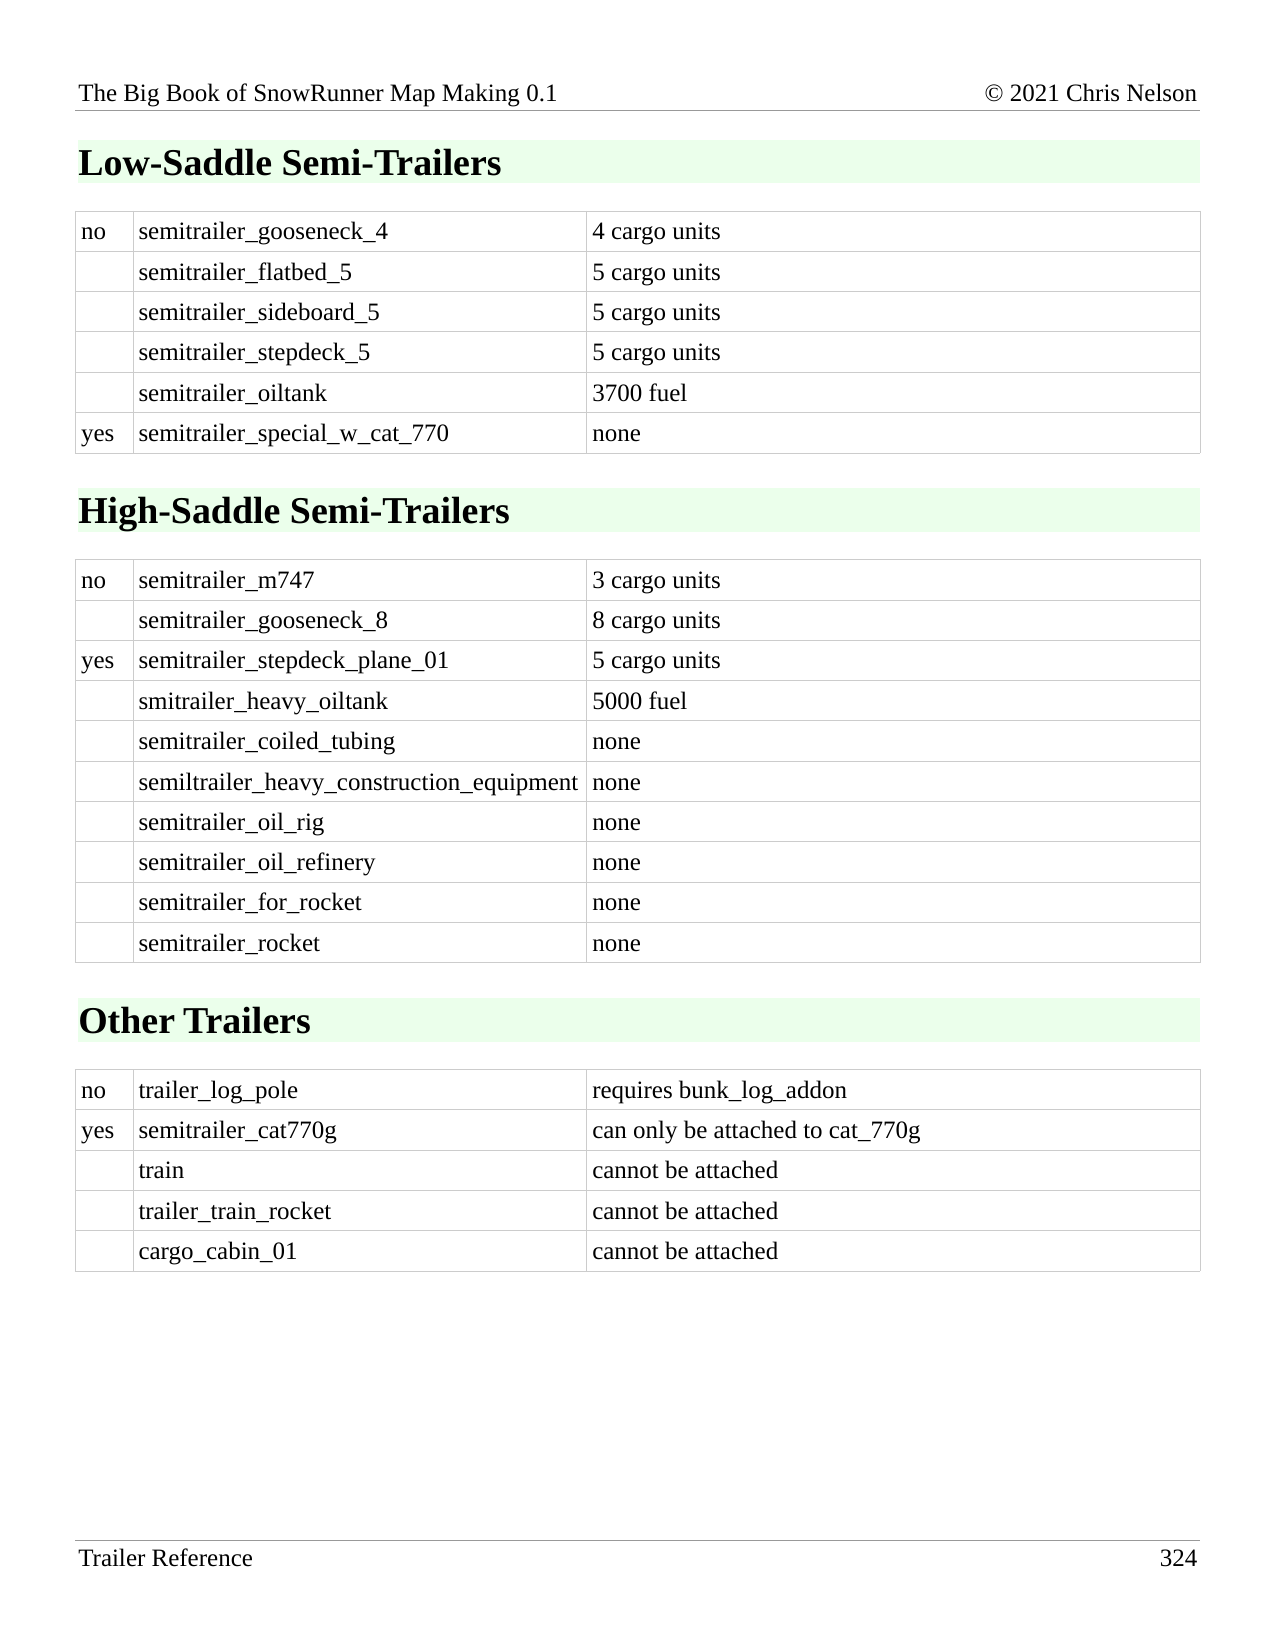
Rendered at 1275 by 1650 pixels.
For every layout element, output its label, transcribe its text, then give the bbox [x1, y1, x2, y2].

table_cell semiltrailer_heavy_construction_equipment [134, 762, 586, 801]
table_header semitrailer_m747 [134, 560, 586, 599]
table_cell semitrailer_for_rocket [134, 883, 586, 922]
table_cell [76, 681, 133, 720]
table_cell semitrailer_oil_rig [134, 802, 586, 841]
table_cell [76, 601, 133, 640]
table_cell [76, 1191, 133, 1230]
table_cell semitrailer_coiled_tubing [134, 721, 586, 761]
table_cell [76, 802, 133, 841]
table_cell 5 cargo units [587, 252, 1200, 291]
table_cell cannot be attached [587, 1191, 1200, 1230]
table_cell cannot be attached [587, 1151, 1200, 1190]
table_cell [76, 252, 133, 291]
table_header no [76, 1070, 133, 1109]
subtitle High-Saddle Semi-Trailers [78, 488, 1200, 532]
table_cell yes [76, 1110, 133, 1150]
table_cell [76, 332, 133, 372]
table_cell semitrailer_special_w_cat_770 [134, 413, 586, 452]
table_cell can only be attached to cat_770g [587, 1110, 1200, 1150]
table_cell trailer_train_rocket [134, 1191, 586, 1230]
table_cell smitrailer_heavy_oiltank [134, 681, 586, 720]
subtitle Low-Saddle Semi-Trailers [78, 140, 1200, 183]
table_header no [76, 212, 133, 251]
table_cell [76, 1231, 133, 1271]
table_cell [76, 1151, 133, 1190]
table_cell none [587, 762, 1200, 801]
table_cell none [587, 721, 1200, 761]
table_cell train [134, 1151, 586, 1190]
table_cell [76, 883, 133, 922]
table_cell 5 cargo units [587, 292, 1200, 331]
table_header requires bunk_log_addon [587, 1070, 1200, 1109]
table_cell yes [76, 413, 133, 452]
table_cell yes [76, 641, 133, 680]
table_cell semitrailer_flatbed_5 [134, 252, 586, 291]
table_cell [76, 923, 133, 962]
table_cell none [587, 923, 1200, 962]
table_cell semitrailer_oil_refinery [134, 842, 586, 882]
table_cell semitrailer_oiltank [134, 373, 586, 412]
table_cell semitrailer_stepdeck_plane_01 [134, 641, 586, 680]
table_cell semitrailer_sideboard_5 [134, 292, 586, 331]
table_header 3 cargo units [587, 560, 1200, 599]
table_cell 5 cargo units [587, 332, 1200, 372]
table_cell [76, 373, 133, 412]
table_cell none [587, 413, 1200, 452]
table_cell semitrailer_gooseneck_8 [134, 601, 586, 640]
table_cell none [587, 883, 1200, 922]
table_cell 5000 fuel [587, 681, 1200, 720]
table_cell none [587, 802, 1200, 841]
table_cell [76, 292, 133, 331]
table_cell 8 cargo units [587, 601, 1200, 640]
table_cell [76, 721, 133, 761]
table_header semitrailer_gooseneck_4 [134, 212, 586, 251]
table_cell none [587, 842, 1200, 882]
table_cell [76, 762, 133, 801]
table_cell cargo_cabin_01 [134, 1231, 586, 1271]
subtitle Other Trailers [78, 998, 1200, 1042]
table_cell [76, 842, 133, 882]
table_cell cannot be attached [587, 1231, 1200, 1271]
table_cell semitrailer_rocket [134, 923, 586, 962]
table_cell semitrailer_cat770g [134, 1110, 586, 1150]
table_cell 3700 fuel [587, 373, 1200, 412]
table_header 4 cargo units [587, 212, 1200, 251]
table_cell semitrailer_stepdeck_5 [134, 332, 586, 372]
table_header trailer_log_pole [134, 1070, 586, 1109]
table_cell 5 cargo units [587, 641, 1200, 680]
table_header no [76, 560, 133, 599]
